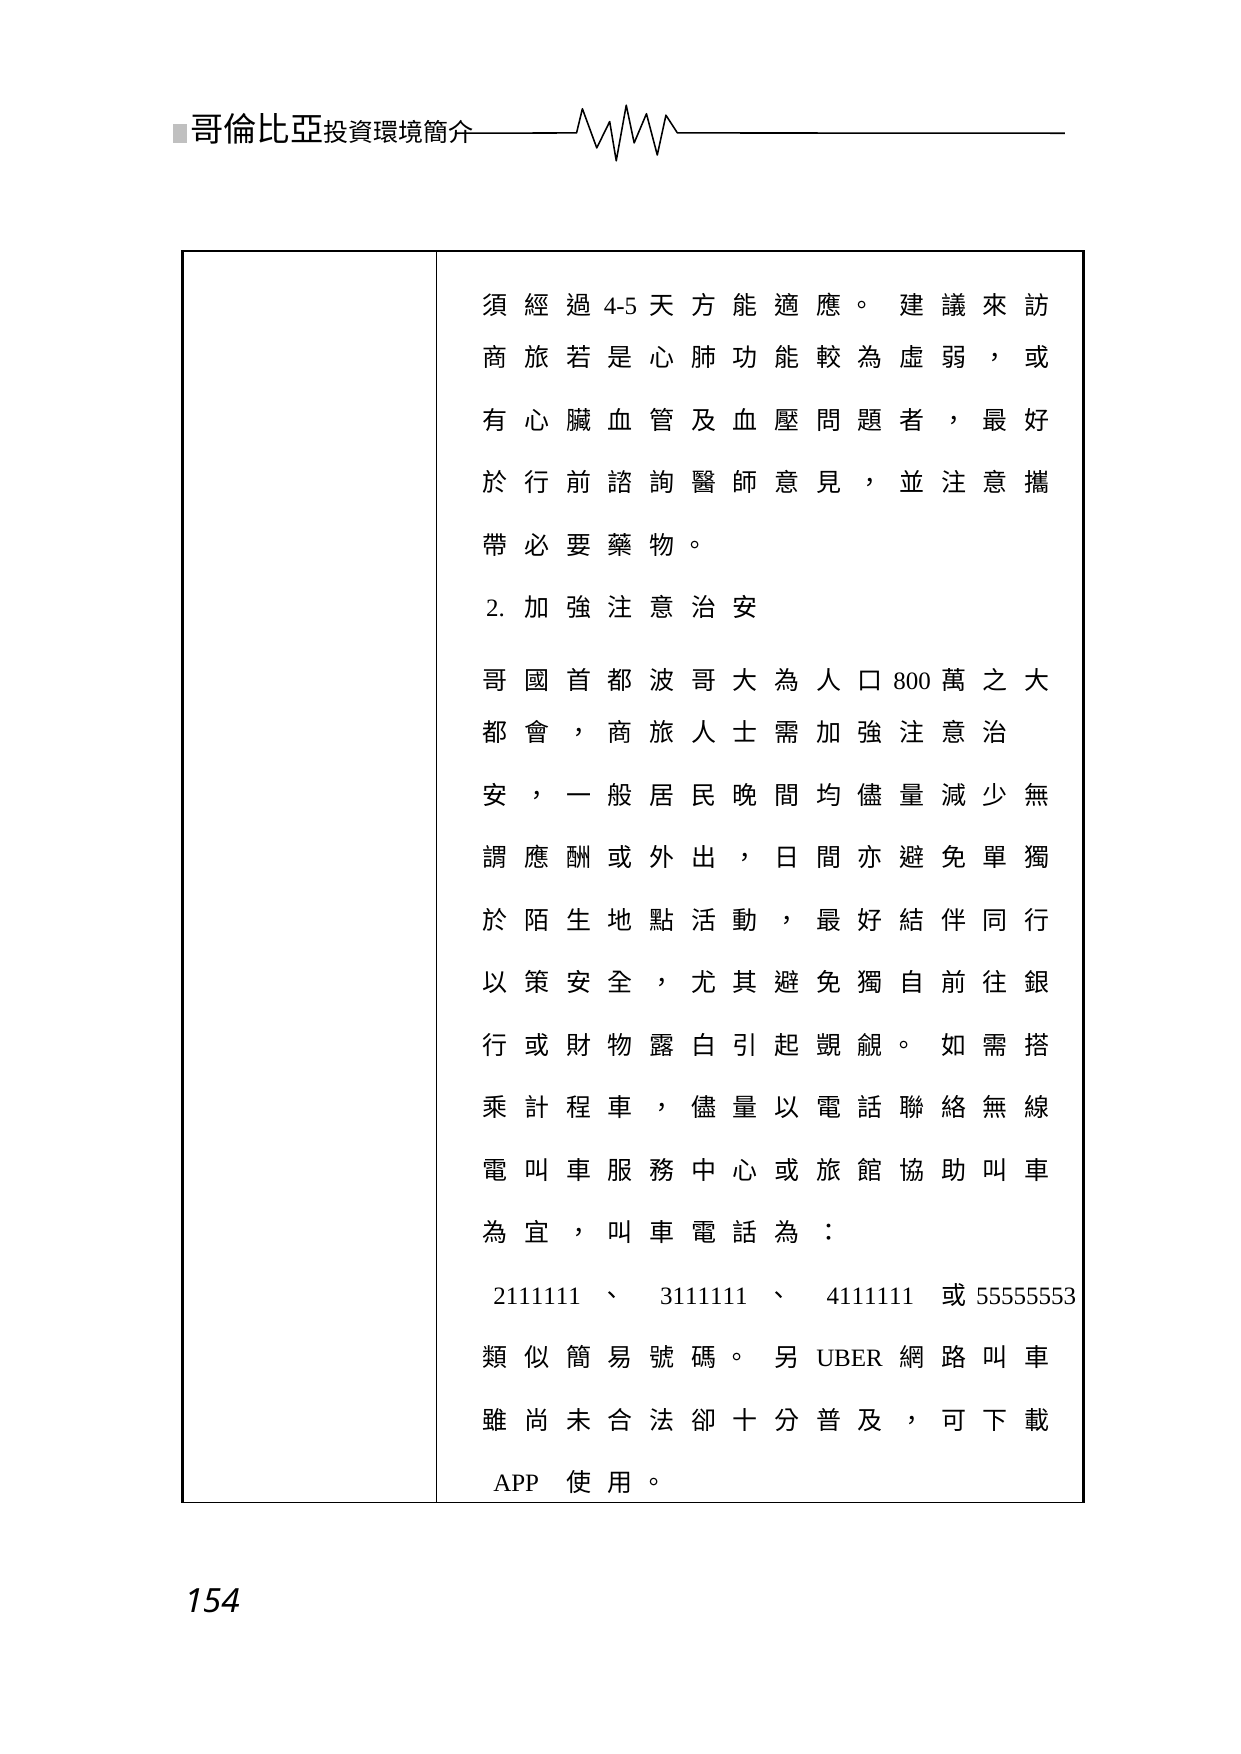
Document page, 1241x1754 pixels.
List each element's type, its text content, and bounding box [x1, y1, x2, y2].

table_cell 須經過4-5天方能適應。建議來訪商旅若是心肺功能較為虛弱，或有心臟血管及血壓問題者，最好於行前諮詢醫師意見，並注意攜帶必要藥物。 2.加強注意治安 哥國首都波哥大為人口800萬之大都會，商旅人士需加強注意治安，一般居民晚間均儘量減少無謂應酬或外出，日間亦避免單獨於陌生地點活動，最好結伴同行以策安全，尤其避免獨自前往銀行或財物露白引起覬覦。如需搭乘計程車，儘量以電話聯絡無線電叫車服務中心或旅館協助叫車為宜，叫車電話為：2111111、3111111、4111111或55555553類似簡易號碼。另UBER網路叫車雖尚未合法卻十分普及，可下載APP使用。 [437, 252, 1082, 1502]
table_cell [184, 252, 436, 1502]
